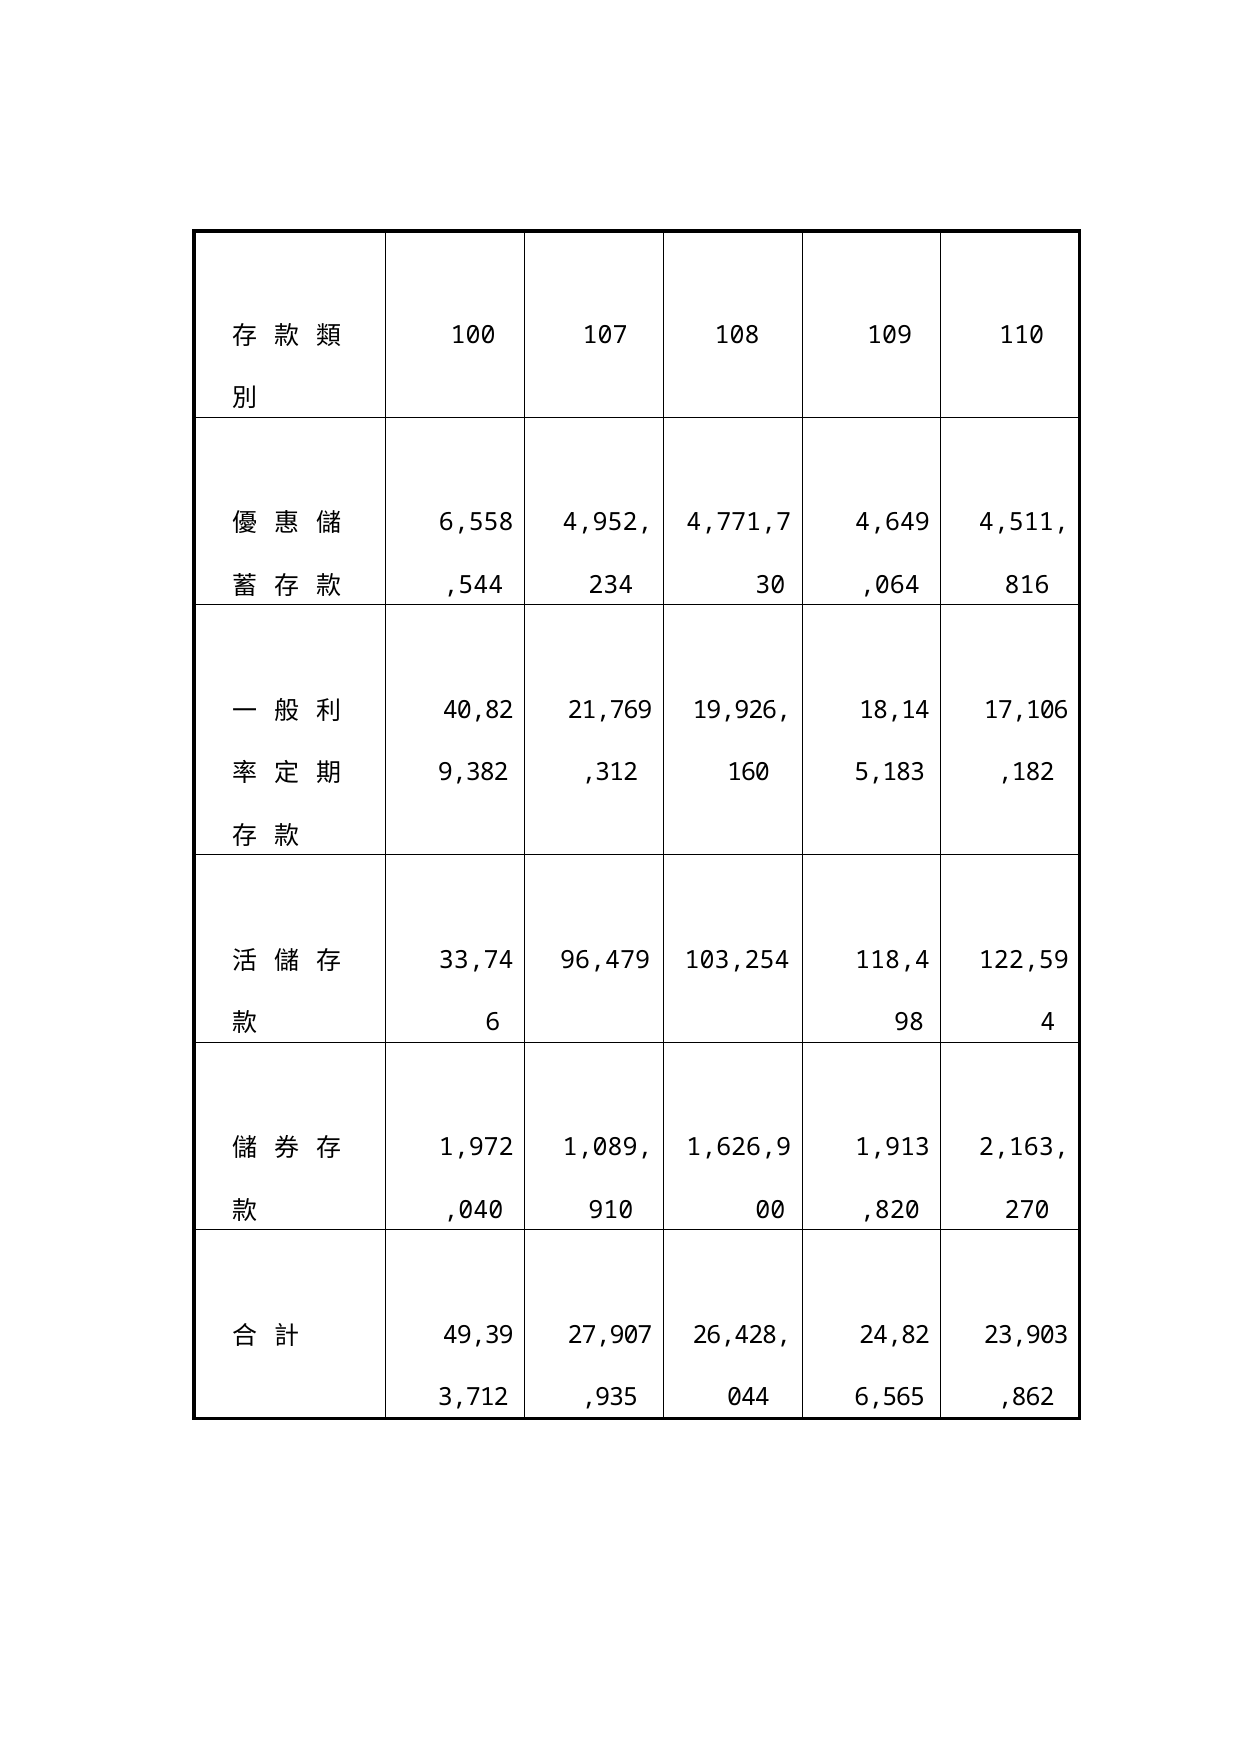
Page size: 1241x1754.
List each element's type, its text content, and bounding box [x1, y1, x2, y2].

table_cell 49,393,712 [386, 1230, 524, 1417]
table_cell 23,903,862 [941, 1230, 1078, 1417]
table_cell 27,907,935 [525, 1230, 663, 1417]
table_cell 活儲存款 [196, 855, 385, 1042]
table_cell 96,479 [525, 855, 663, 1042]
table_cell 合計 [196, 1230, 385, 1417]
table_cell 1,626,900 [664, 1043, 802, 1229]
table_header 100 [386, 233, 524, 417]
table_cell 1,913,820 [803, 1043, 940, 1229]
table_cell 17,106,182 [941, 605, 1078, 854]
table_header 109 [803, 233, 940, 417]
table_cell 21,769,312 [525, 605, 663, 854]
table_cell 18,145,183 [803, 605, 940, 854]
table_cell 33,746 [386, 855, 524, 1042]
table_cell 40,829,382 [386, 605, 524, 854]
table_cell 儲券存款 [196, 1043, 385, 1229]
table_cell 122,594 [941, 855, 1078, 1042]
table_cell 6,558,544 [386, 418, 524, 604]
table_header 107 [525, 233, 663, 417]
table_header 108 [664, 233, 802, 417]
table_cell 優惠儲蓄存款 [196, 418, 385, 604]
table_cell 118,498 [803, 855, 940, 1042]
table_cell 2,163,270 [941, 1043, 1078, 1229]
table_cell 26,428,044 [664, 1230, 802, 1417]
table_cell 4,649,064 [803, 418, 940, 604]
table_header 存款類別 [196, 233, 385, 417]
table_cell 4,952,234 [525, 418, 663, 604]
table_cell 一般利率定期存款 [196, 605, 385, 854]
table_cell 1,089,910 [525, 1043, 663, 1229]
table_cell 4,511,816 [941, 418, 1078, 604]
table_cell 103,254 [664, 855, 802, 1042]
table_header 110 [941, 233, 1078, 417]
table_cell 19,926,160 [664, 605, 802, 854]
table_cell 24,826,565 [803, 1230, 940, 1417]
table_cell 4,771,730 [664, 418, 802, 604]
table_cell 1,972,040 [386, 1043, 524, 1229]
